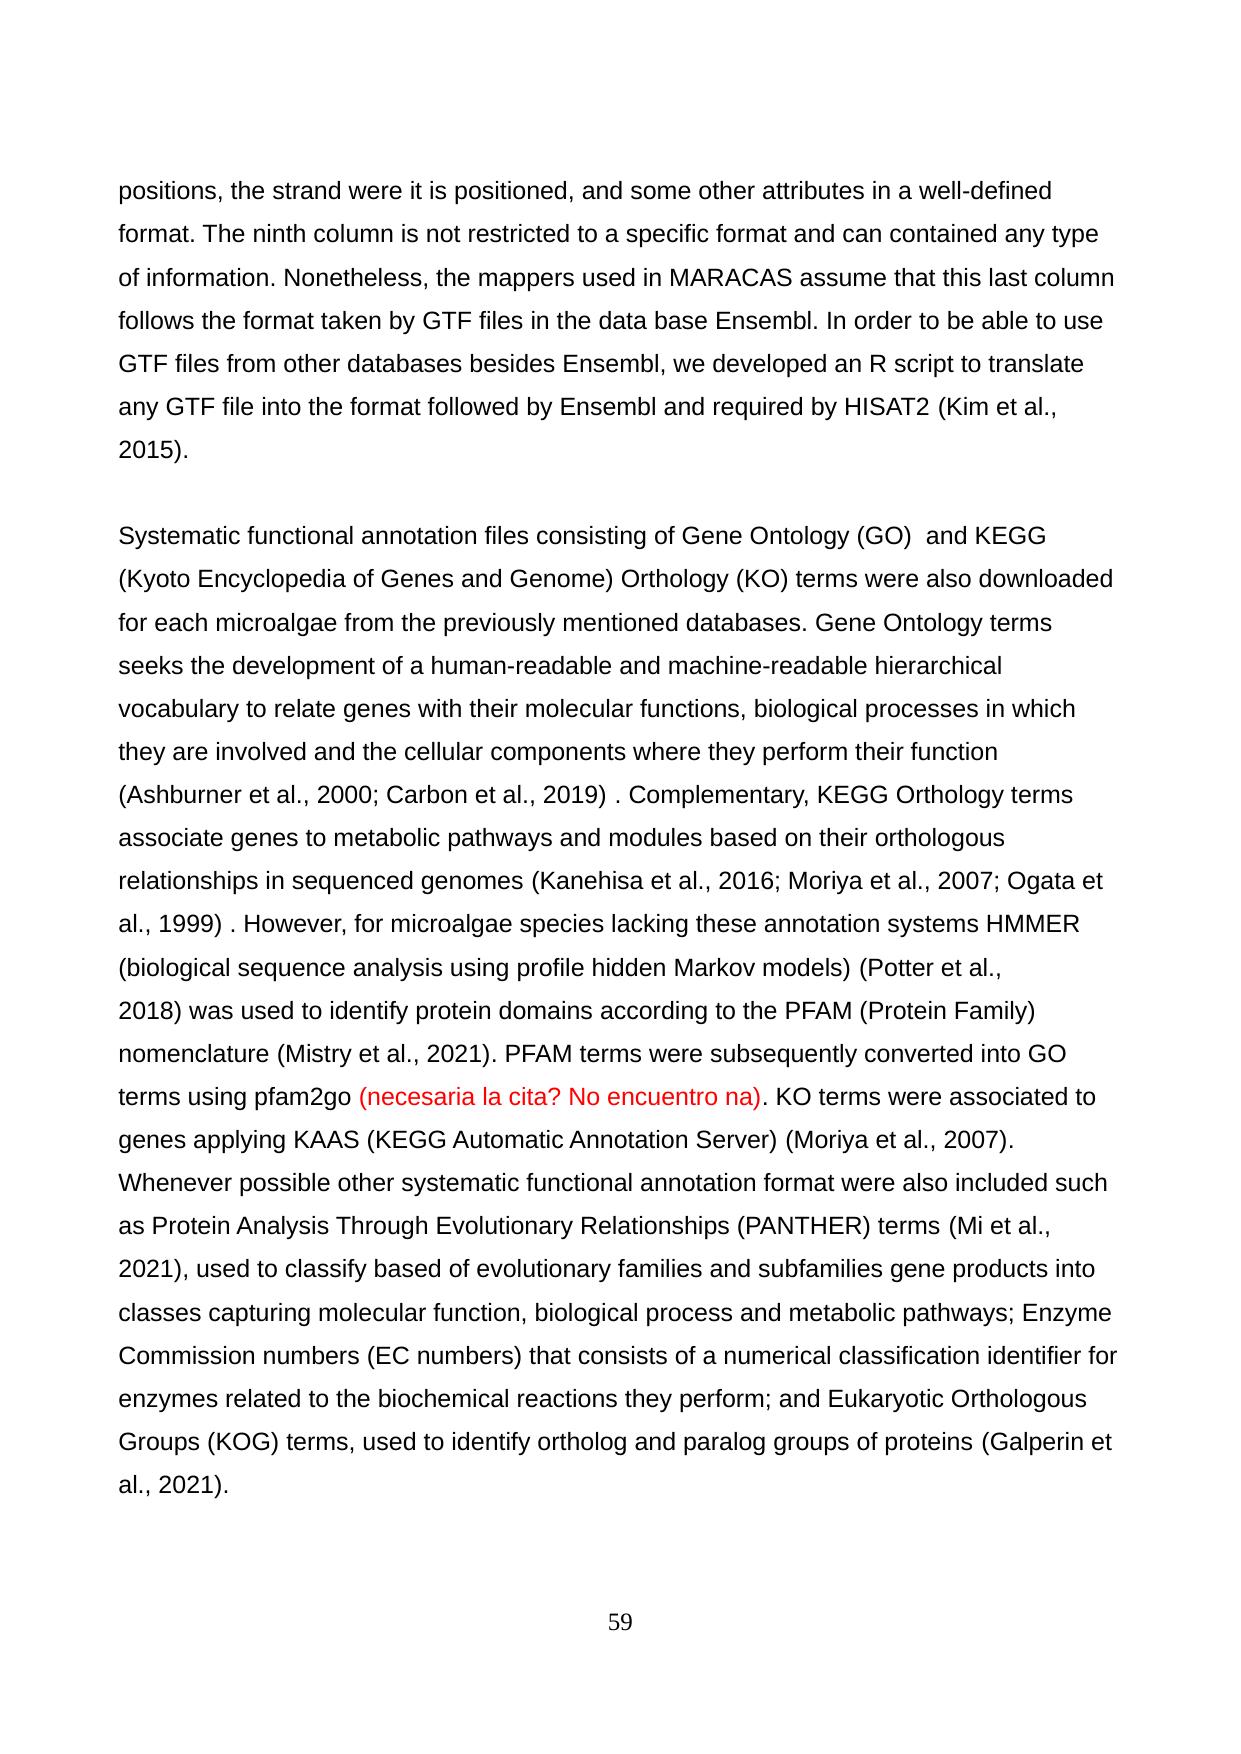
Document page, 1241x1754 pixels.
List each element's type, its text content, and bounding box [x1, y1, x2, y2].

text Systematic functional annotation files consisting of Gene Ontology (GO) and KEGG (Kyoto Encyclopedia of Genes and Genome) Orthology (KO) terms were also downloaded for each microalgae from the previously mentioned databases. Gene Ontology terms seeks the development of a human-readable and machine-readable hierarchical vocabulary to relate genes with their molecular functions, biological processes in which they are involved and the cellular components where they perform their function (Ashburner et al., 2000; Carbon et al., 2019)⁠ . Complementary, KEGG Orthology terms associate genes to metabolic pathways and modules based on their orthologous relationships in sequenced genomes (Kanehisa et al., 2016; Moriya et al., 2007; Ogata et al., 1999)⁠ . However, for microalgae species lacking these annotation systems HMMER (biological sequence analysis using profile hidden Markov models) (Potter et al., 2018)⁠ was used to identify protein domains according to the PFAM (Protein Family) nomenclature (Mistry et al., 2021)⁠. PFAM terms were subsequently converted into GO terms using pfam2go (necesaria la cita? No encuentro na). KO terms were associated to genes applying KAAS (KEGG Automatic Annotation Server) (Moriya et al., 2007)⁠. Whenever possible other systematic functional annotation format were also included such as Protein Analysis Through Evolutionary Relationships (PANTHER) terms (Mi et al., 2021)⁠, used to classify based of evolutionary families and subfamilies gene products into classes capturing molecular function, biological process and metabolic pathways; Enzyme Commission numbers (EC numbers) that consists of a numerical classification identifier for enzymes related to the biochemical reactions they perform; and Eukaryotic Orthologous Groups (KOG) terms, used to identify ortholog and paralog groups of proteins (Galperin et al., 2021)⁠. [118, 521, 1122, 1499]
text positions, the strand were it is positioned, and some other attributes in a well-defined format. The ninth column is not restricted to a specific format and can contained any type of information. Nonetheless, the mappers used in MARACAS assume that this last column follows the format taken by GTF files in the data base Ensembl. In order to be able to use GTF files from other databases besides Ensembl, we developed an R script to translate any GTF file into the format followed by Ensembl and required by HISAT2 (Kim et al., 2015)⁠. [118, 176, 1122, 464]
